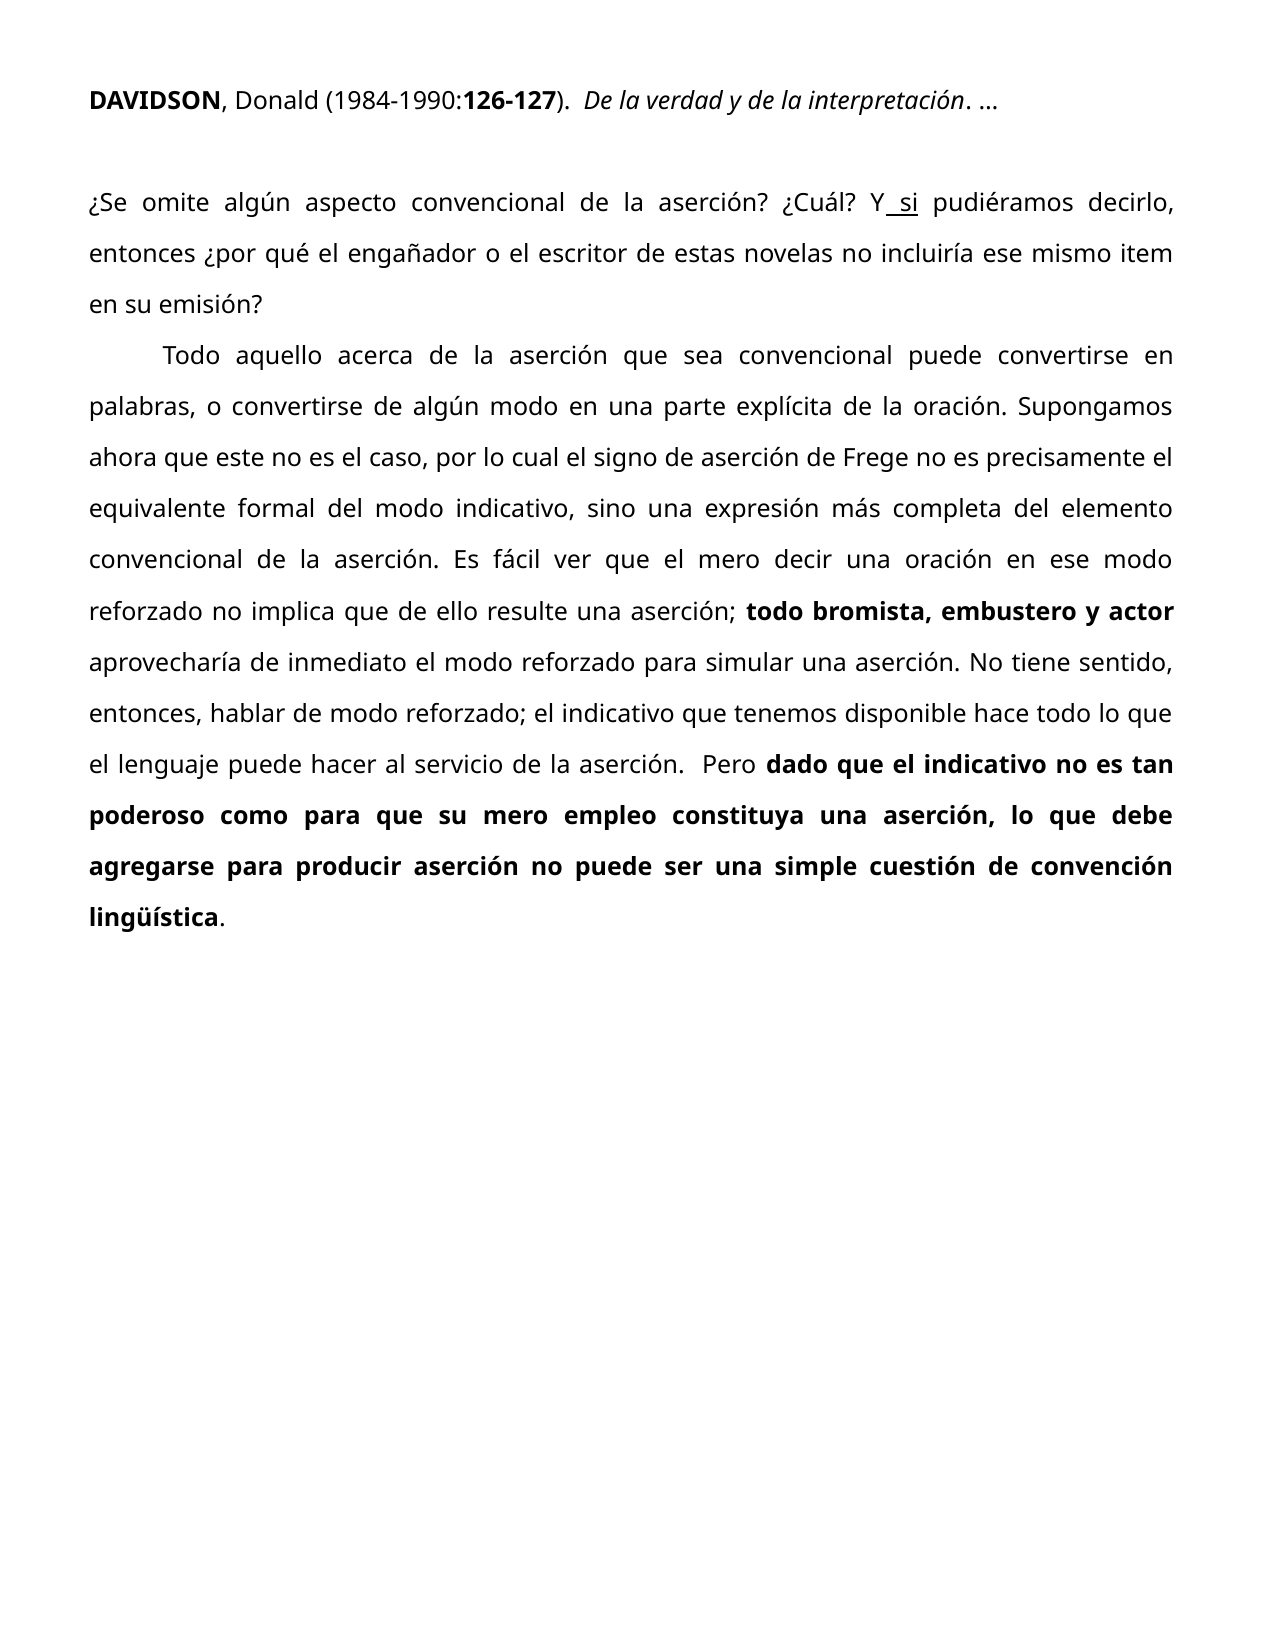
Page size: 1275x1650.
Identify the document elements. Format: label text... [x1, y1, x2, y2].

text Todo aquello acerca de la aserción que sea convencional puede convertirse en palabras, o convertirse de algún modo en una parte explícita de la oración. Supongamos ahora que este no es el caso, por lo cual el signo de aserción de Frege no es precisamente el equivalente formal del modo indicativo, sino una expresión más completa del elemento convencional de la aserción. Es fácil ver que el mero decir una oración en ese modo reforzado no implica que de ello resulte una aserción; todo bromista, embustero y actor aprovecharía de inmediato el modo reforzado para simular una aserción. No tiene sentido, entonces, hablar de modo reforzado; el indicativo que tenemos disponible hace todo lo que el lenguaje puede hacer al servicio de la aserción. Pero dado que el indicativo no es tan poderoso como para que su mero empleo constituya una aserción, lo que debe agregarse para producir aserción no puede ser una simple cuestión de convención lingüística. [88, 338, 1174, 933]
text DAVIDSON, Donald (1984-1990:126-127). De la verdad y de la interpretación. … [88, 83, 1174, 117]
text ¿Se omite algún aspecto convencional de la aserción? ¿Cuál? Y si pudiéramos decirlo, entonces ¿por qué el engañador o el escritor de estas novelas no incluiría ese mismo item en su emisión? [88, 185, 1174, 321]
